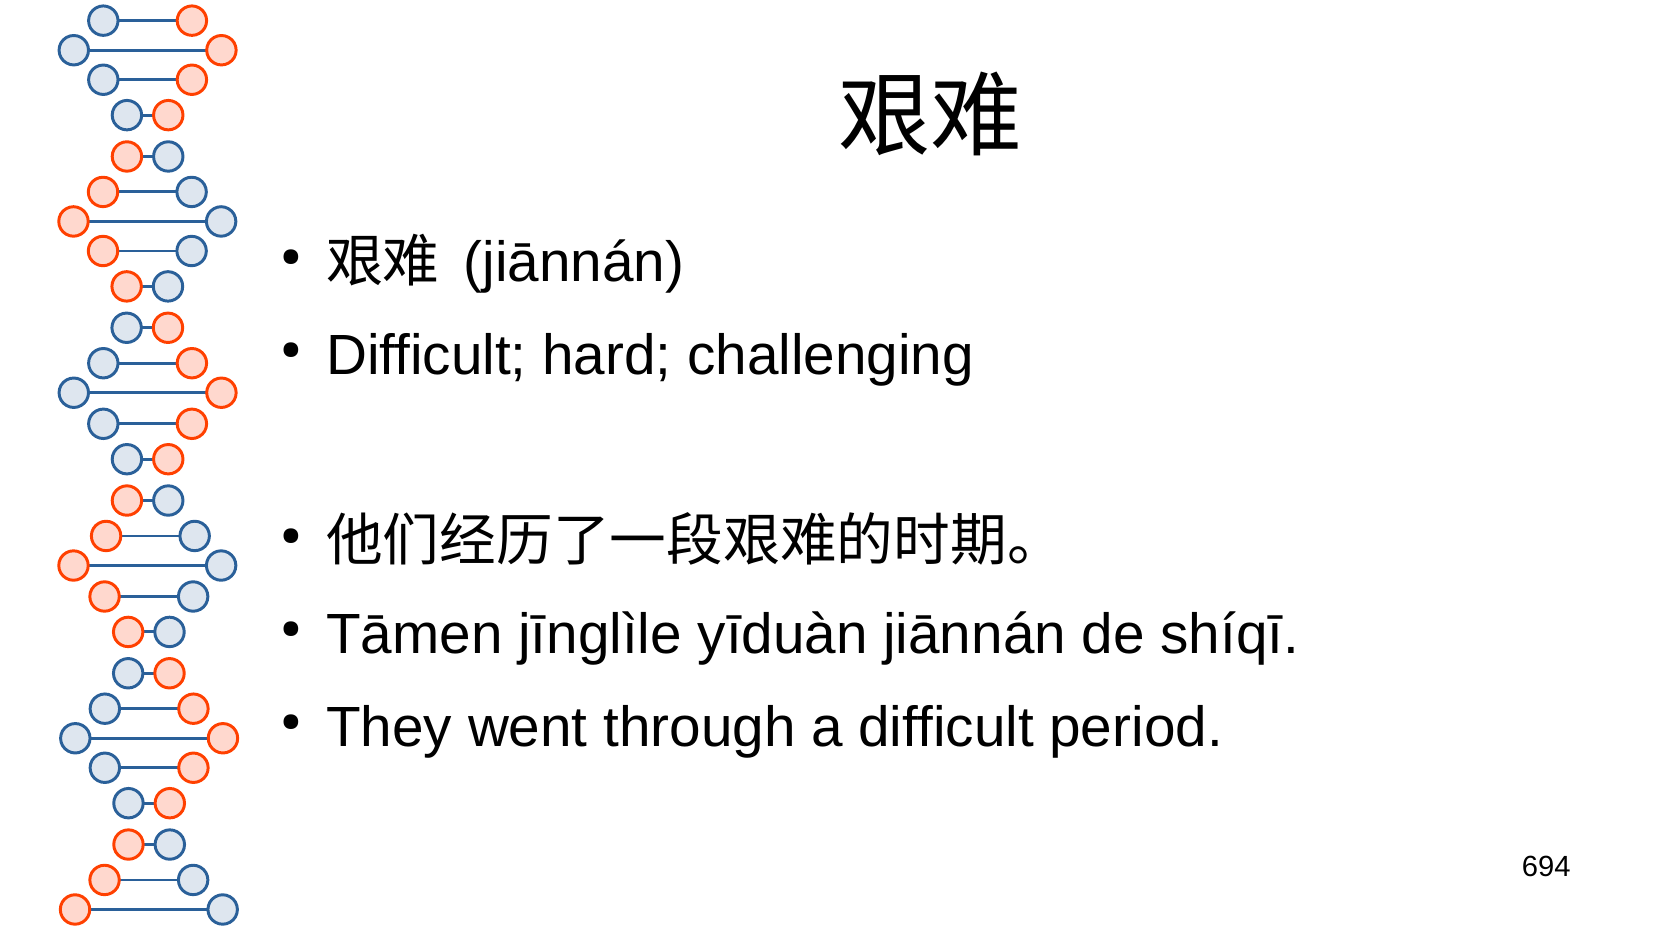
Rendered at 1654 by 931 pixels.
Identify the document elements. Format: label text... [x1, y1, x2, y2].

title 艰难 [265, 35, 1595, 189]
list 艰难 (jiānnán) Difficult; hard; challenging 他们经历了一段艰难的时期。 Tāmen jīnglìle yīduàn jiānnán de shíqī. They went through a difficult period. [265, 224, 1595, 764]
